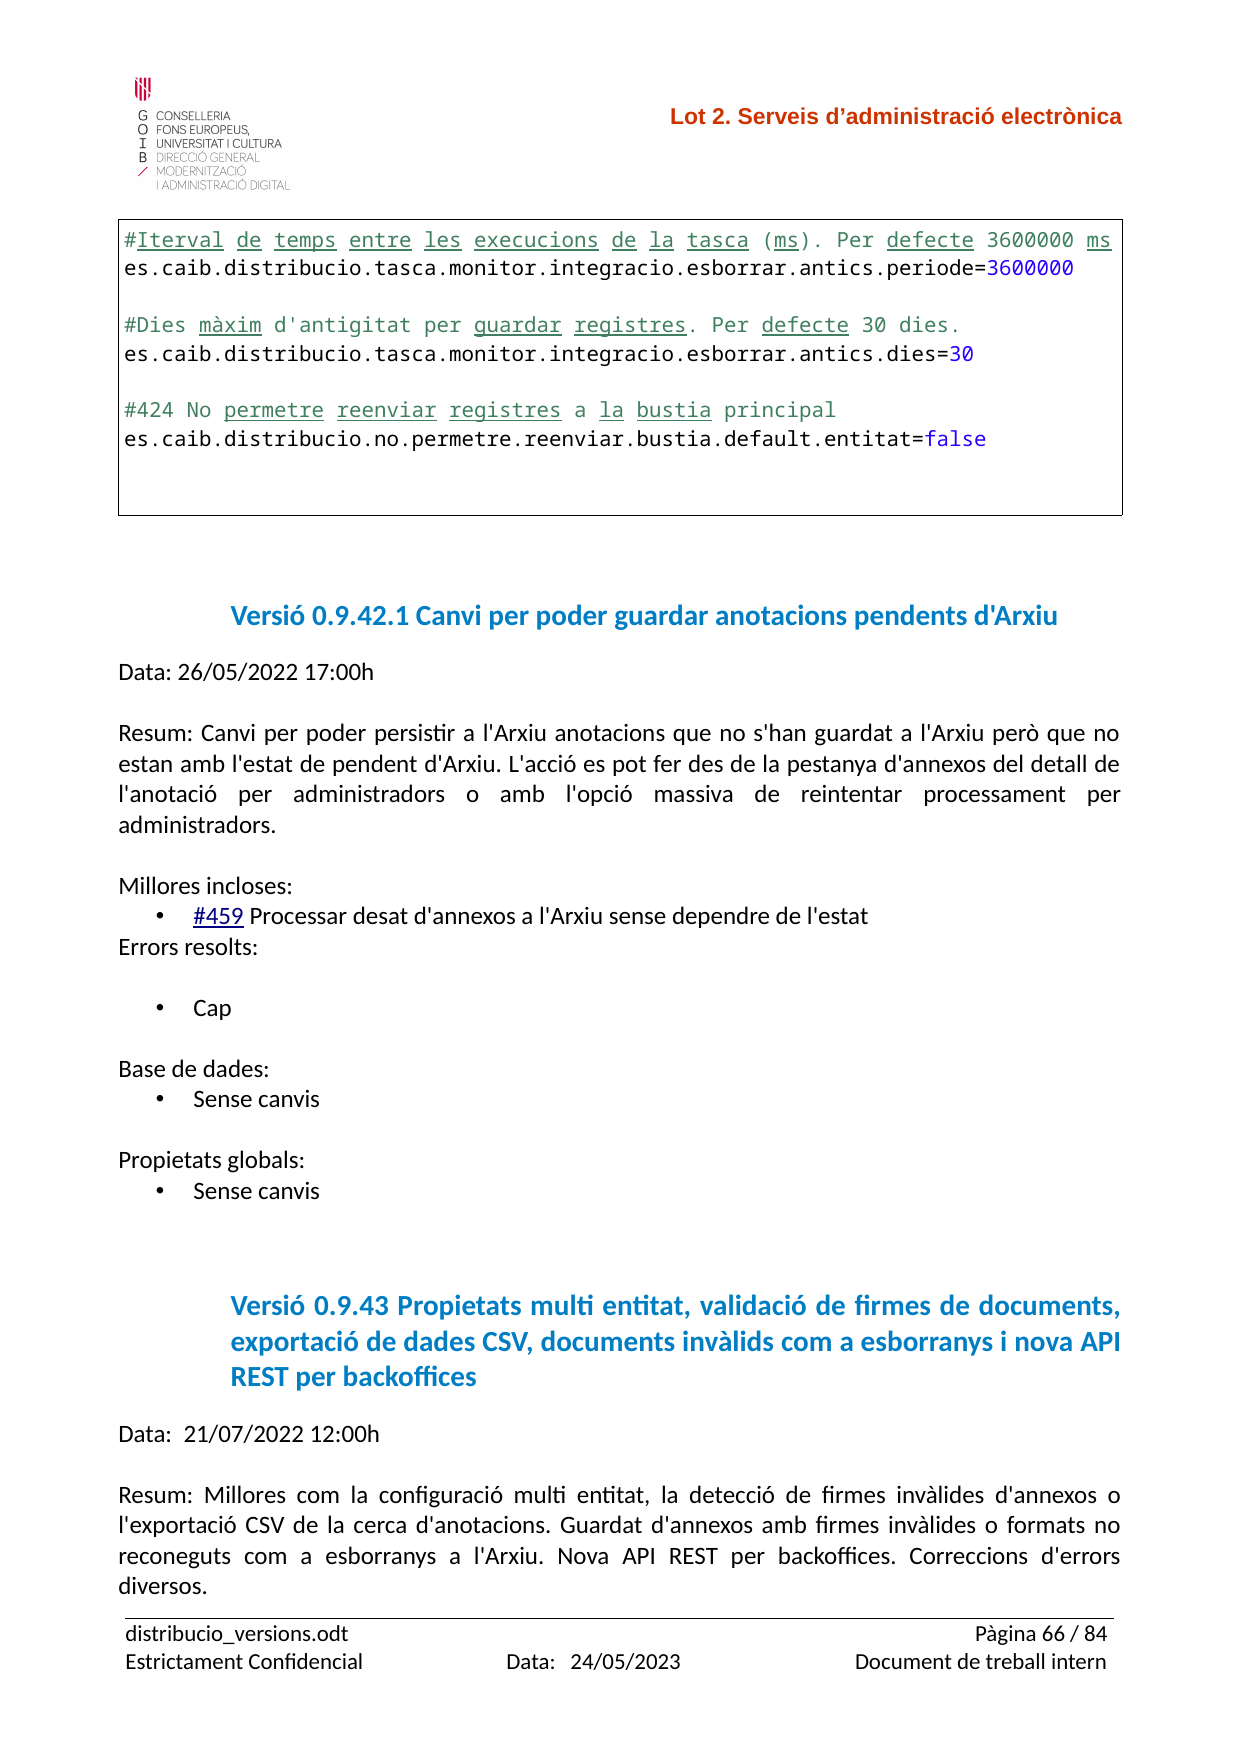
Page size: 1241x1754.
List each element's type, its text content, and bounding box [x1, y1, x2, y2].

text Base de dades: [118, 1053, 1122, 1083]
picture [126, 70, 299, 197]
subtitle Versió 0.9.42.1 Canvi per poder guardar anotacions pendents d'Arxiu [153, 597, 1122, 632]
text Resum: Millores com la configuració multi entitat, la detecció de firmes invàlides d'annexos o l'exportació CSV de la cerca d'anotacions. Guardat d'annexos amb firmes invàlides o formats no reconeguts com a esborranys a l'Arxiu. Nova API REST per backoffices. Correccions d'errors diversos. [118, 1479, 1122, 1601]
text Resum: Canvi per poder persistir a l'Arxiu anotacions que no s'han guardat a l'Arxiu però que no estan amb l'estat de pendent d'Arxiu. L'acció es pot fer des de la pestanya d'annexos del detall de l'anotació per administradors o amb l'opció massiva de reintentar processament per administradors. [118, 717, 1122, 839]
text Errors resolts: [118, 931, 1122, 961]
list Cap [156, 992, 1122, 1022]
text Propietats globals: [118, 1144, 1122, 1175]
subtitle Versió 0.9.43 Propietats multi entitat, validació de firmes de documents, exportació de dades CSV, documents invàlids com a esborranys i nova API REST per backoffices [153, 1287, 1122, 1394]
text Millores incloses: [118, 870, 1122, 900]
list #459 Processar desat d'annexos a l'Arxiu sense dependre de l'estat [156, 900, 1122, 931]
list Sense canvis [156, 1083, 1122, 1114]
text Data: 21/07/2022 12:00h [118, 1418, 1122, 1448]
list Sense canvis [156, 1175, 1122, 1206]
text Data: 26/05/2022 17:00h [118, 656, 1122, 687]
table_header #Iterval de temps entre les execucions de la tasca (ms). Per defecte 3600000 ms es.caib.distribucio.tasca.monitor.integracio.esborrar.antics.periode=3600000 #Dies màxim d'antigitat per guardar registres. Per defecte 30 dies. es.caib.distribucio.tasca.monitor.integracio.esborrar.antics.dies=30 #424 No permetre reenviar registres a la bustia principal es.caib.distribucio.no.permetre.reenviar.bustia.default.entitat=false [119, 220, 1122, 515]
